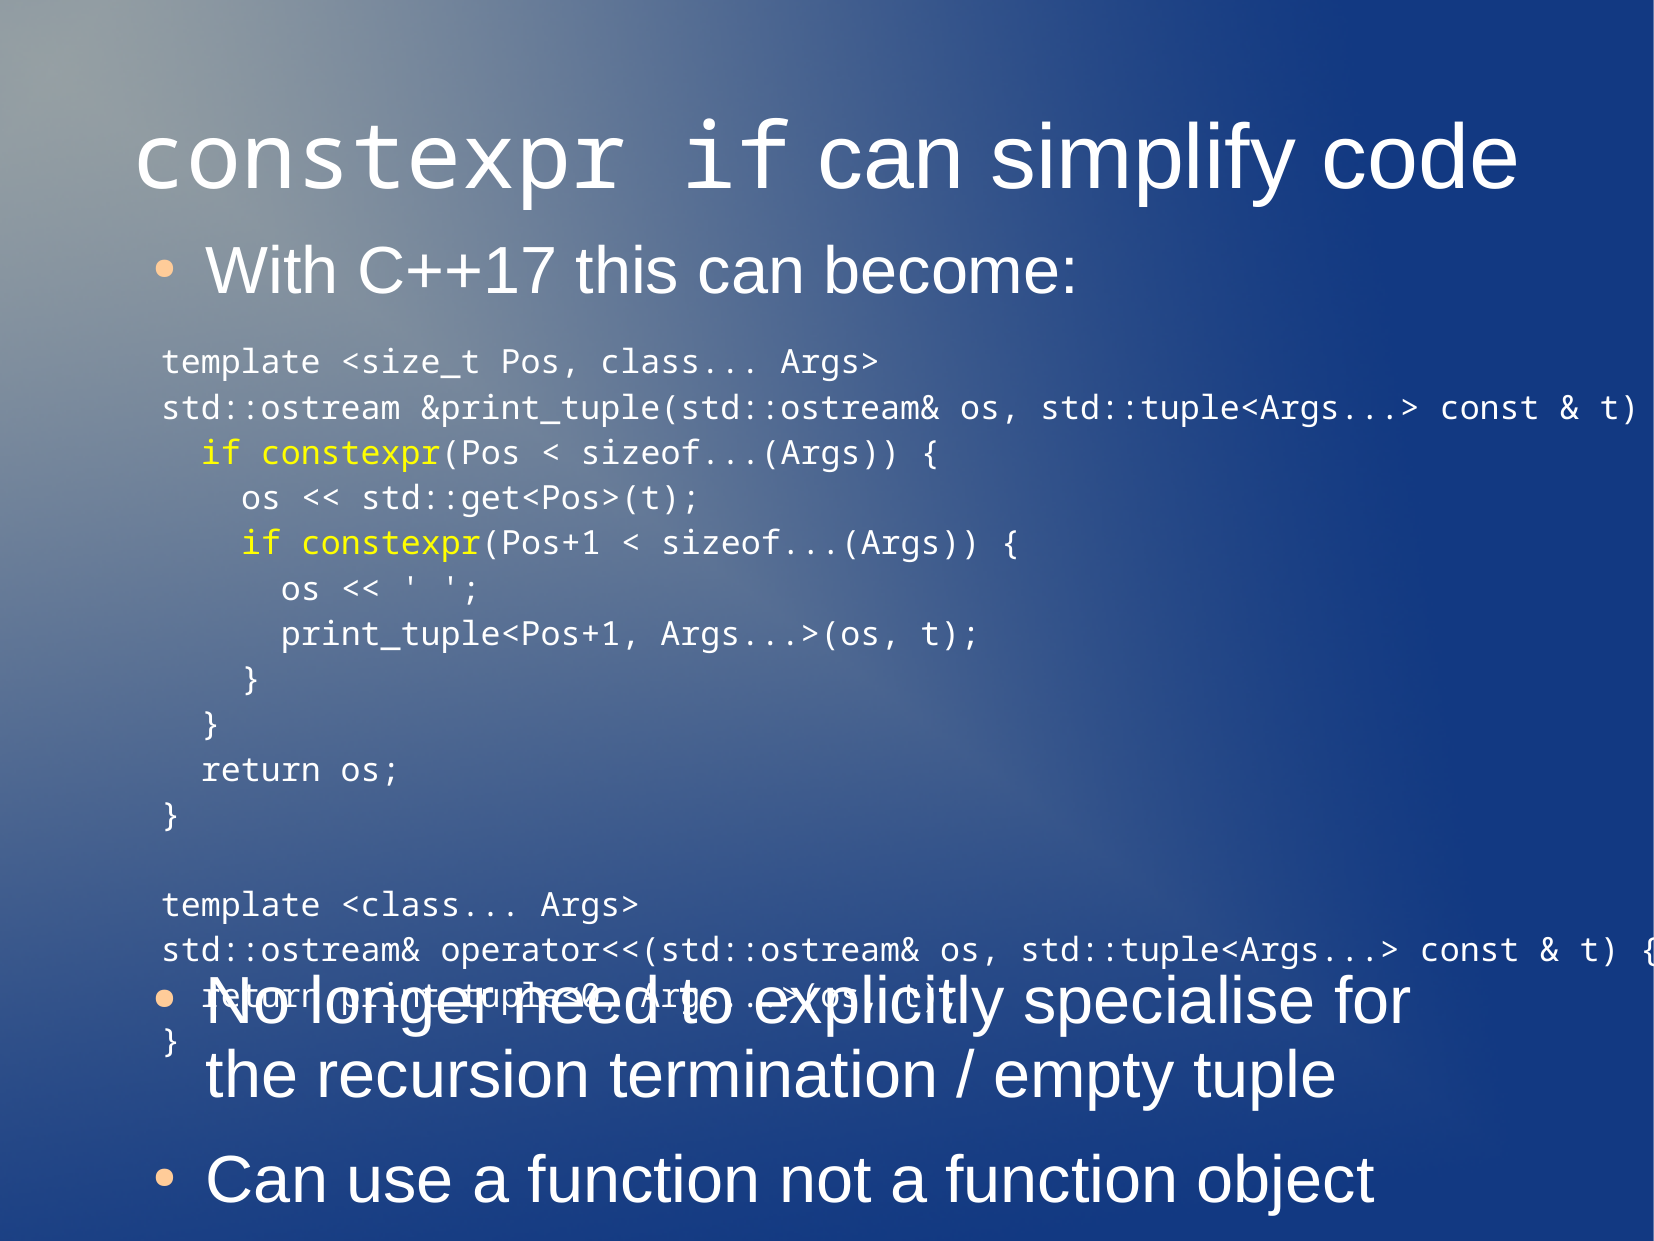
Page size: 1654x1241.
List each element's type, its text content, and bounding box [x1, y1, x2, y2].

text_box template <size_t Pos, class... Args> std::ostream &print_tuple(std::ostream& os, std::tuple<Args...> const & t) { if constexpr(Pos < sizeof...(Args)) { os << std::get<Pos>(t); if constexpr(Pos+1 < sizeof...(Args)) { os << ' '; print_tuple<Pos+1, Args...>(os, t); } } return os; } template <class... Args> std::ostream& operator<<(std::ostream& os, std::tuple<Args...> const & t) { return print_tuple<0, Args...>(os, t); } [146, 331, 1595, 975]
list With C++17 this can become: No longer need to explicitly specialise for the recursion termination / empty tuple Can use a function not a function object [134, 232, 1516, 1217]
picture [0, 0, 1654, 1241]
title constexpr if can simplify code [82, 49, 1571, 257]
picture [1648, 940, 1654, 964]
